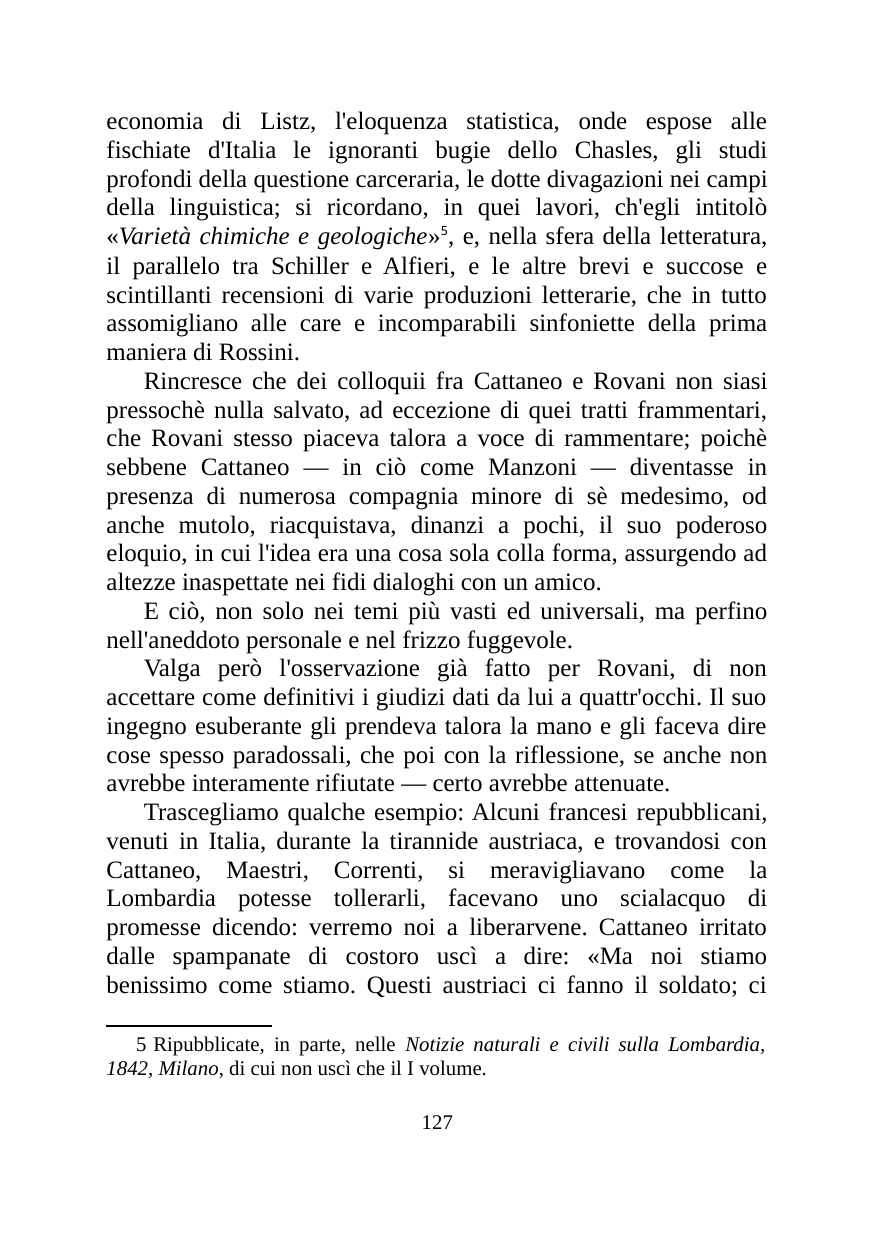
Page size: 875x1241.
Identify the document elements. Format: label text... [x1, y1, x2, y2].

text Rincresce che dei colloquii fra Cattaneo e Rovani non siasi pressochè nulla salvato, ad eccezione di quei tratti frammentari, che Rovani stesso piaceva talora a voce di rammentare; poichè sebbene Cattaneo — in ciò come Manzoni — diventasse in presenza di numerosa compagnia minore di sè medesimo, od anche mutolo, riacquistava, dinanzi a pochi, il suo poderoso eloquio, in cui l'idea era una cosa sola colla forma, assurgendo ad altezze inaspettate nei fidi dialoghi con un amico. [106, 366, 768, 596]
text Valga però l'osservazione già fatto per Rovani, di non accettare come definitivi i giudizi dati da lui a quattr'occhi. Il suo ingegno esuberante gli prendeva talora la mano e gli faceva dire cose spesso paradossali, che poi con la riflessione, se anche non avrebbe interamente rifiutate — certo avrebbe attenuate. [106, 653, 768, 797]
text economia di Listz, l'eloquenza statistica, onde espose alle fischiate d'Italia le ignoranti bugie dello Chasles, gli studi profondi della questione carceraria, le dotte divagazioni nei campi della linguistica; si ricordano, in quei lavori, ch'egli intitolò «Varietà chimiche e geologiche», e, nella sfera della letteratura, il parallelo tra Schiller e Alfieri, e le altre brevi e succose e scintillanti recensioni di varie produzioni letterarie, che in tutto assomigliano alle care e incomparabili sinfoniette della prima maniera di Rossini. [106, 106, 768, 366]
text Trascegliamo qualche esempio: Alcuni francesi repubblicani, venuti in Italia, durante la tirannide austriaca, e trovandosi con Cattaneo, Maestri, Correnti, si meravigliavano come la Lombardia potesse tollerarli, facevano uno scialacquo di promesse dicendo: verremo noi a liberarvene. Cattaneo irritato dalle spampanate di costoro uscì a dire: «Ma noi stiamo benissimo come stiamo. Questi austriaci ci fanno il soldato; ci [106, 797, 768, 998]
text Ripubblicate, in parte, nelle Notizie naturali e civili sulla Lombardia, 1842, Milano, di cui non uscì che il I volume. [106, 1032, 768, 1080]
text E ciò, non solo nei temi più vasti ed universali, ma perfino nell'aneddoto personale e nel frizzo fuggevole. [106, 596, 768, 653]
